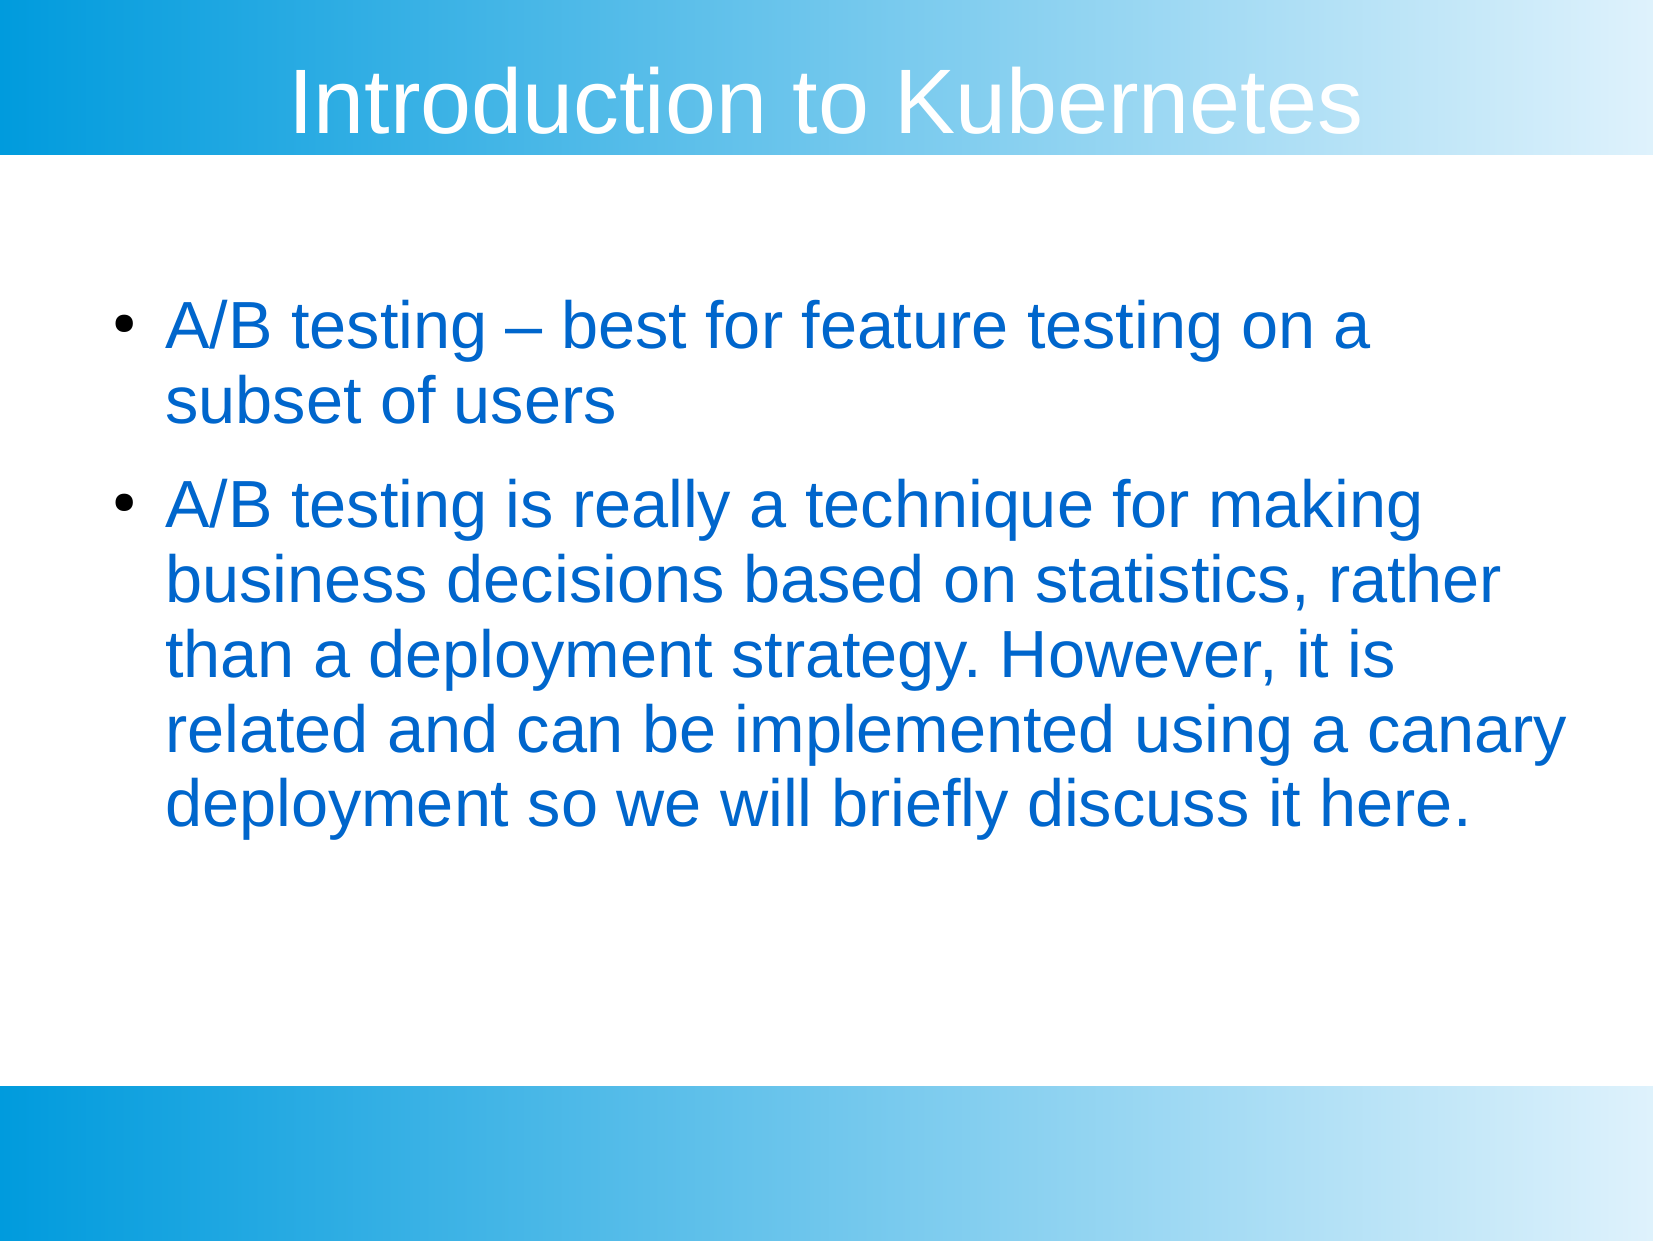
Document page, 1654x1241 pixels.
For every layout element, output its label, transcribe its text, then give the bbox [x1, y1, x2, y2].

title Introduction to Kubernetes [82, 49, 1571, 155]
list A/B testing – best for feature testing on a subset of users A/B testing is really a technique for making business decisions based on statistics, rather than a deployment strategy. However, it is related and can be implemented using a canary deployment so we will briefly discuss it here. [94, 183, 1583, 650]
